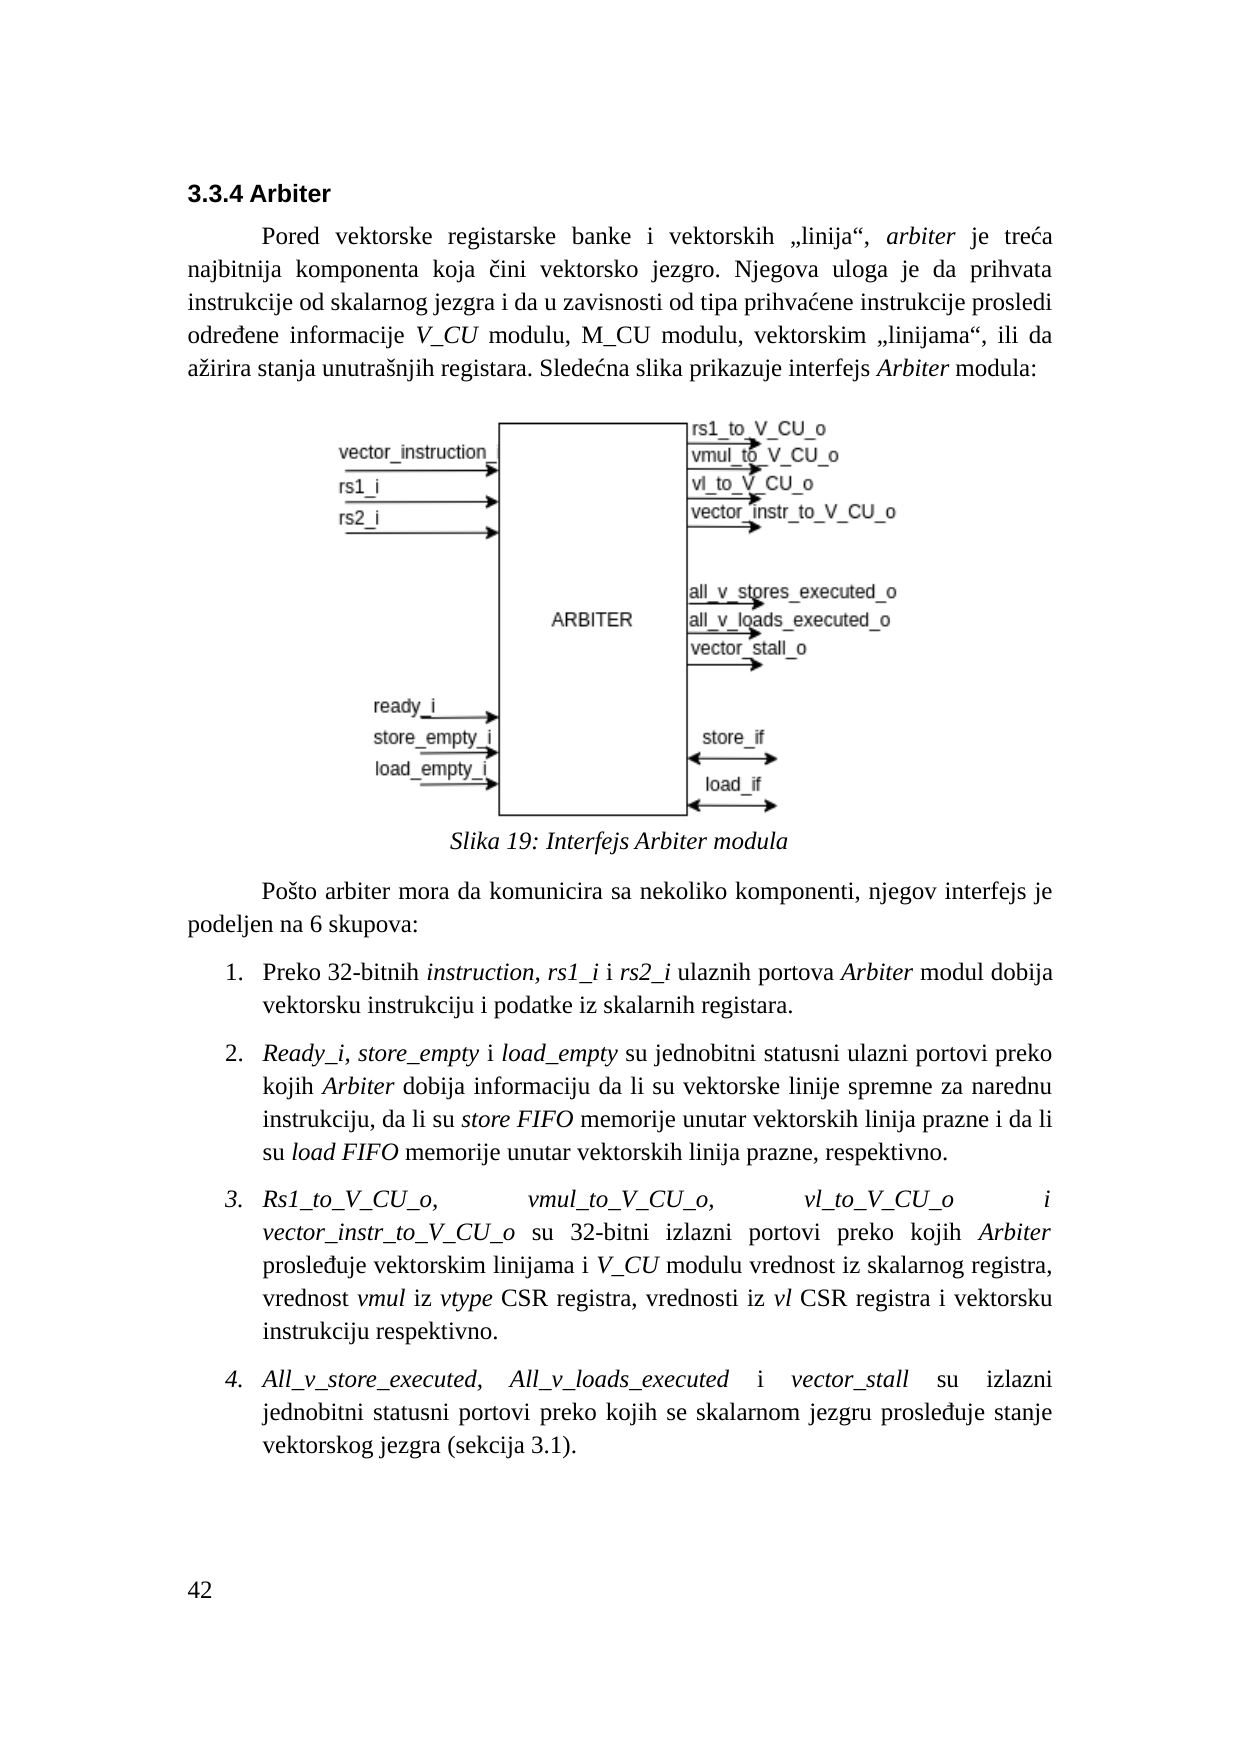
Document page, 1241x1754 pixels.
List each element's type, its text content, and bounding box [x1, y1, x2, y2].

list Preko 32-bitnih instruction, rs1_i i rs2_i ulaznih portova Arbiter modul dobija vektorsku instrukciju i podatke iz skalarnih registara. [225, 957, 1053, 1019]
text Slika 19: Interfejs Arbiter modula [329, 821, 912, 855]
subtitle 3.3.4 Arbiter [187, 179, 1053, 208]
list Rs1_to_V_CU_o, vmul_to_V_CU_o, vl_to_V_CU_o i vector_instr_to_V_CU_o su 32-bitni izlazni portovi preko kojih Arbiter prosleđuje vektorskim linijama i V_CU modulu vrednost iz skalarnog registra, vrednost vmul iz vtype CSR registra, vrednosti iz vl CSR registra i vektorsku instrukciju respektivno. [225, 1184, 1053, 1345]
text Pored vektorske registarske banke i vektorskih „linija“, arbiter je treća najbitnija komponenta koja čini vektorsko jezgro. Njegova uloga je da prihvata instrukcije od skalarnog jezgra i da u zavisnosti od tipa prihvaćene instrukcije prosledi određene informacije V_CU modulu, M_CU modulu, vektorskim „linijama“, ili da ažirira stanja unutrašnjih registara. Sledećna slika prikazuje interfejs Arbiter modula: [187, 221, 1053, 382]
picture [328, 412, 912, 821]
list Ready_i, store_empty i load_empty su jednobitni statusni ulazni portovi preko kojih Arbiter dobija informaciju da li su vektorske linije spremne za narednu instrukciju, da li su store FIFO memorije unutar vektorskih linija prazne i da li su load FIFO memorije unutar vektorskih linija prazne, respektivno. [225, 1038, 1053, 1166]
list All_v_store_executed, All_v_loads_executed i vector_stall su izlazni jednobitni statusni portovi preko kojih se skalarnom jezgru prosleđuje stanje vektorskog jezgra (sekcija 3.1). [225, 1364, 1053, 1459]
text Pošto arbiter mora da komunicira sa nekoliko komponenti, njegov interfejs je podeljen na 6 skupova: [187, 876, 1053, 938]
